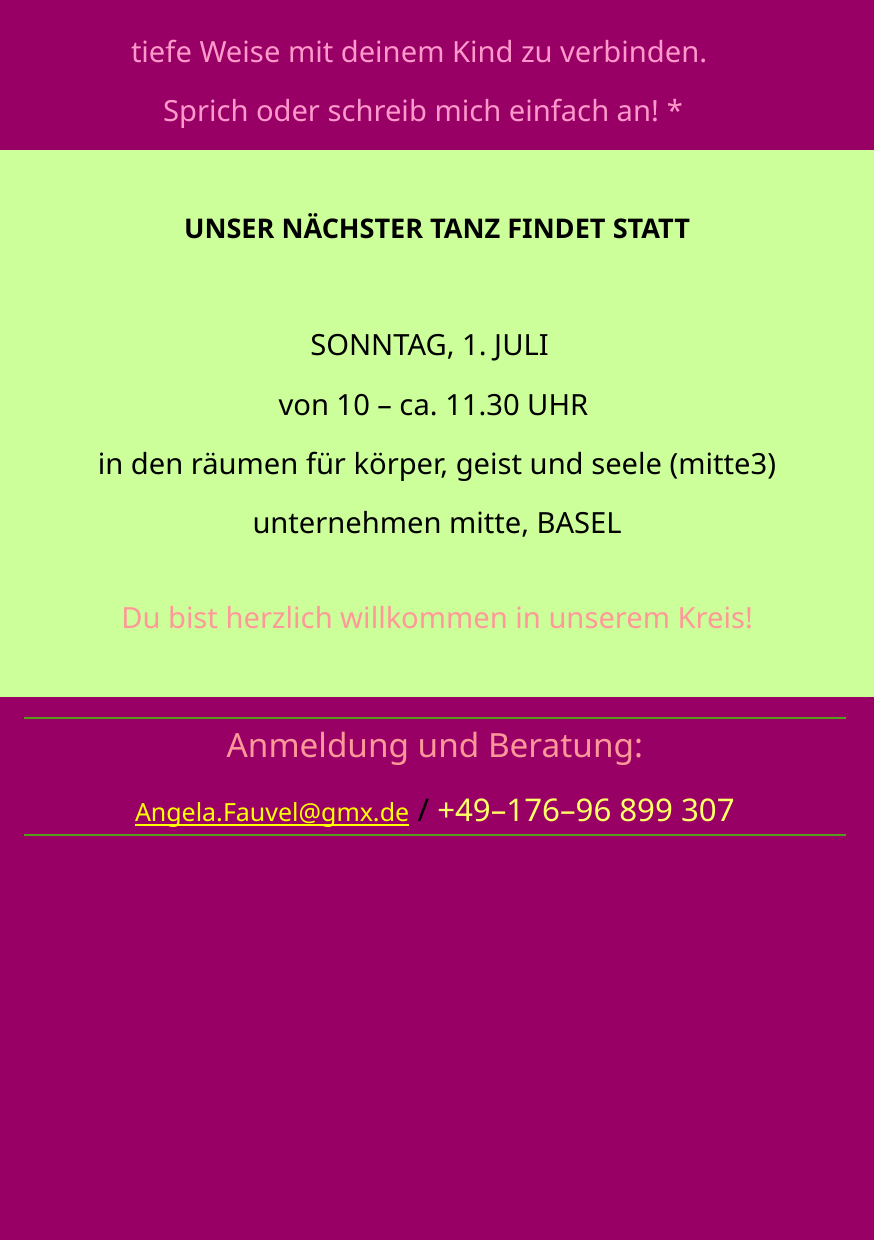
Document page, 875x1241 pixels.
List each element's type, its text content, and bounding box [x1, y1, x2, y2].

text SONNTAG, 1. JULI [0, 324, 874, 364]
text tiefe Weise mit deinem Kind zu verbinden. [0, 31, 846, 71]
text Anmeldung und Beratung: Angela.Fauvel@gmx.de / +49–176–96 899 307 [24, 719, 846, 834]
text UNSER NÄCHSTER TANZ FINDET STATT [0, 209, 874, 246]
text unternehmen mitte, BASEL [0, 503, 874, 542]
text von 10 – ca. 11.30 UHR [0, 384, 874, 423]
text in den räumen für körper, geist und seele (mitte3) [0, 443, 874, 483]
text Du bist herzlich willkommen in unserem Kreis! [0, 598, 874, 637]
text Sprich oder schreib mich einfach an! * [0, 91, 846, 130]
